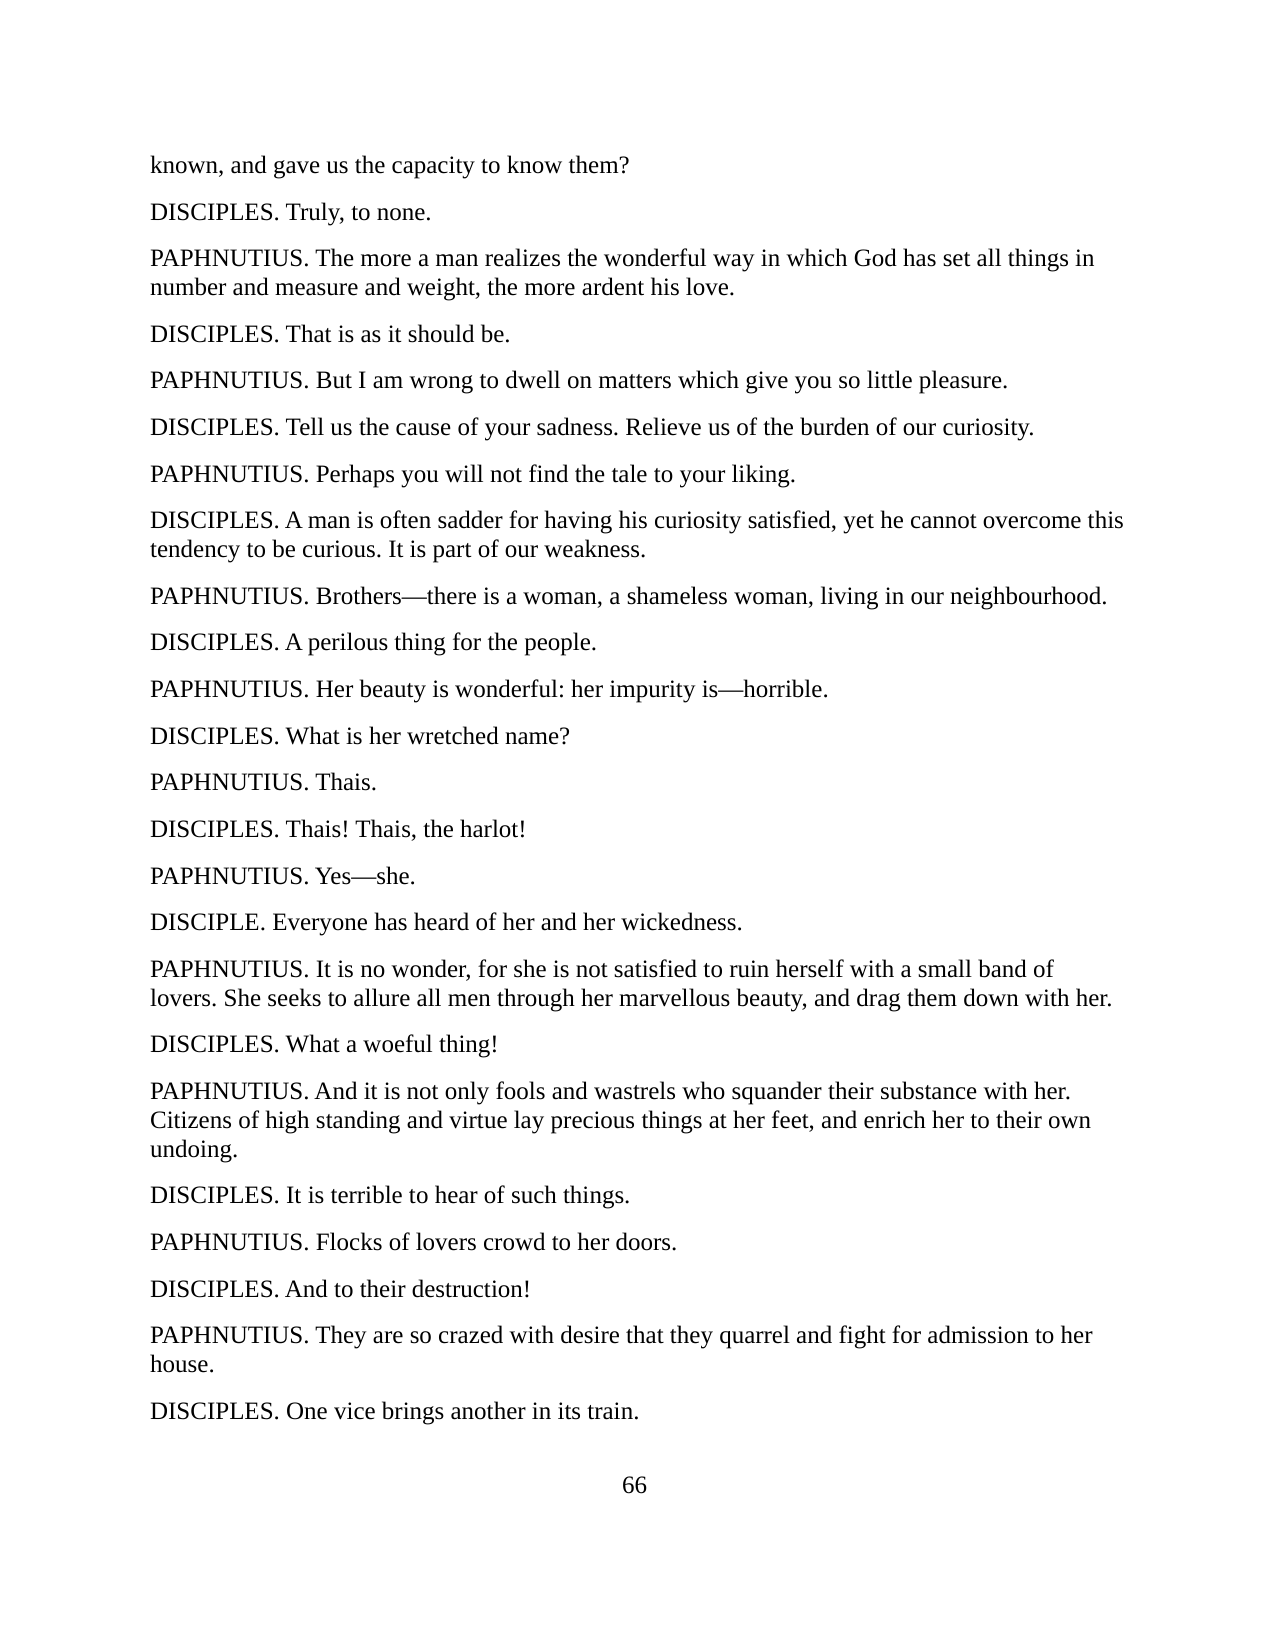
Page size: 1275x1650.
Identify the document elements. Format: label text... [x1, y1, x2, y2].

text PAPHNUTIUS. Thais. [150, 767, 1125, 796]
text DISCIPLES. A man is often sadder for having his curiosity satisfied, yet he cannot overcome this tendency to be curious. It is part of our weakness. [150, 505, 1125, 563]
text DISCIPLES. One vice brings another in its train. [150, 1396, 1125, 1424]
text PAPHNUTIUS. And it is not only fools and wastrels who squander their substance with her. Citizens of high standing and virtue lay precious things at her feet, and enrich her to their own undoing. [150, 1076, 1125, 1162]
text PAPHNUTIUS. The more a man realizes the wonderful way in which God has set all things in number and measure and weight, the more ardent his love. [150, 243, 1125, 301]
text DISCIPLES. And to their destruction! [150, 1274, 1125, 1302]
text PAPHNUTIUS. But I am wrong to dwell on matters which give you so little pleasure. [150, 365, 1125, 394]
text PAPHNUTIUS. Brothers—there is a woman, a shameless woman, living in our neighbourhood. [150, 581, 1125, 609]
text PAPHNUTIUS. Flocks of lovers crowd to her doors. [150, 1227, 1125, 1256]
text DISCIPLES. What a woeful thing! [150, 1029, 1125, 1058]
text DISCIPLES. It is terrible to hear of such things. [150, 1180, 1125, 1209]
text DISCIPLES. That is as it should be. [150, 319, 1125, 347]
text PAPHNUTIUS. It is no wonder, for she is not satisfied to ruin herself with a small band of lovers. She seeks to allure all men through her marvellous beauty, and drag them down with her. [150, 954, 1125, 1012]
text known, and gave us the capacity to know them? [150, 150, 1125, 179]
text DISCIPLES. What is her wretched name? [150, 721, 1125, 749]
text DISCIPLES. Thais! Thais, the harlot! [150, 814, 1125, 843]
text DISCIPLES. Tell us the cause of your sadness. Relieve us of the burden of our curiosity. [150, 412, 1125, 441]
text PAPHNUTIUS. Yes—she. [150, 861, 1125, 889]
text DISCIPLE. Everyone has heard of her and her wickedness. [150, 907, 1125, 936]
text DISCIPLES. A perilous thing for the people. [150, 627, 1125, 656]
text DISCIPLES. Truly, to none. [150, 197, 1125, 225]
text PAPHNUTIUS. Perhaps you will not find the tale to your liking. [150, 459, 1125, 487]
text PAPHNUTIUS. Her beauty is wonderful: her impurity is—horrible. [150, 674, 1125, 703]
text PAPHNUTIUS. They are so crazed with desire that they quarrel and fight for admission to her house. [150, 1320, 1125, 1378]
